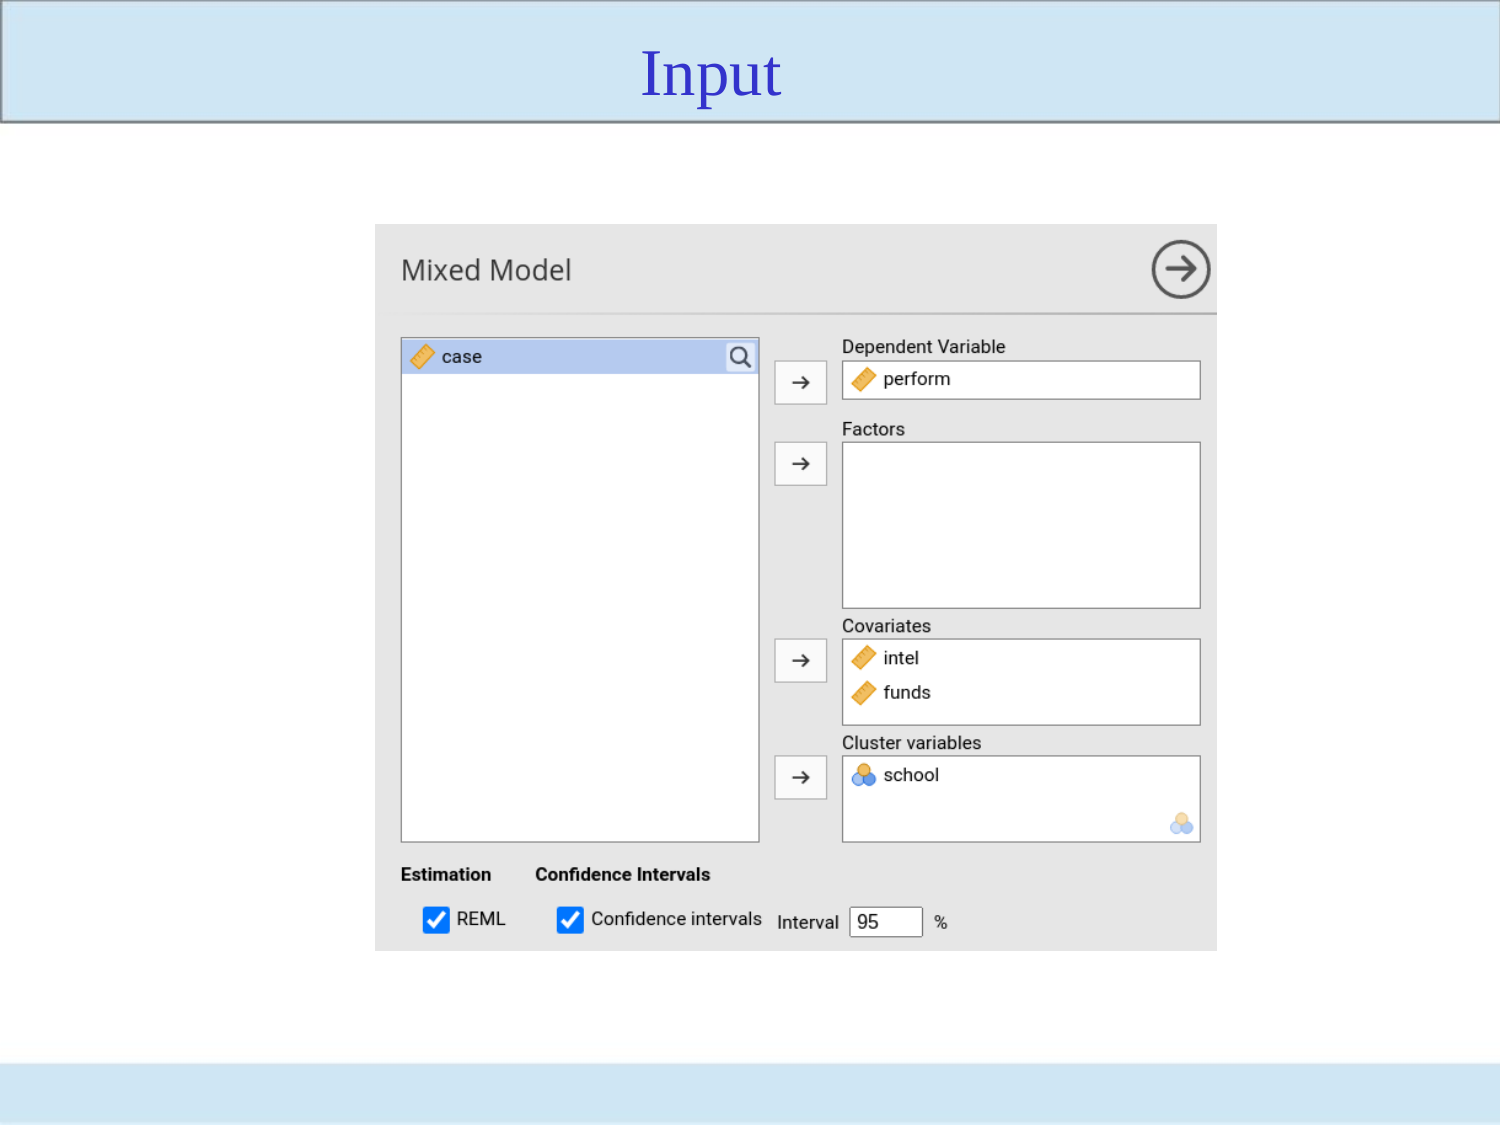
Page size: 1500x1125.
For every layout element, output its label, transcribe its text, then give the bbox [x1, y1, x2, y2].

title Input [230, 19, 1193, 120]
picture [0, 0, 1500, 1125]
